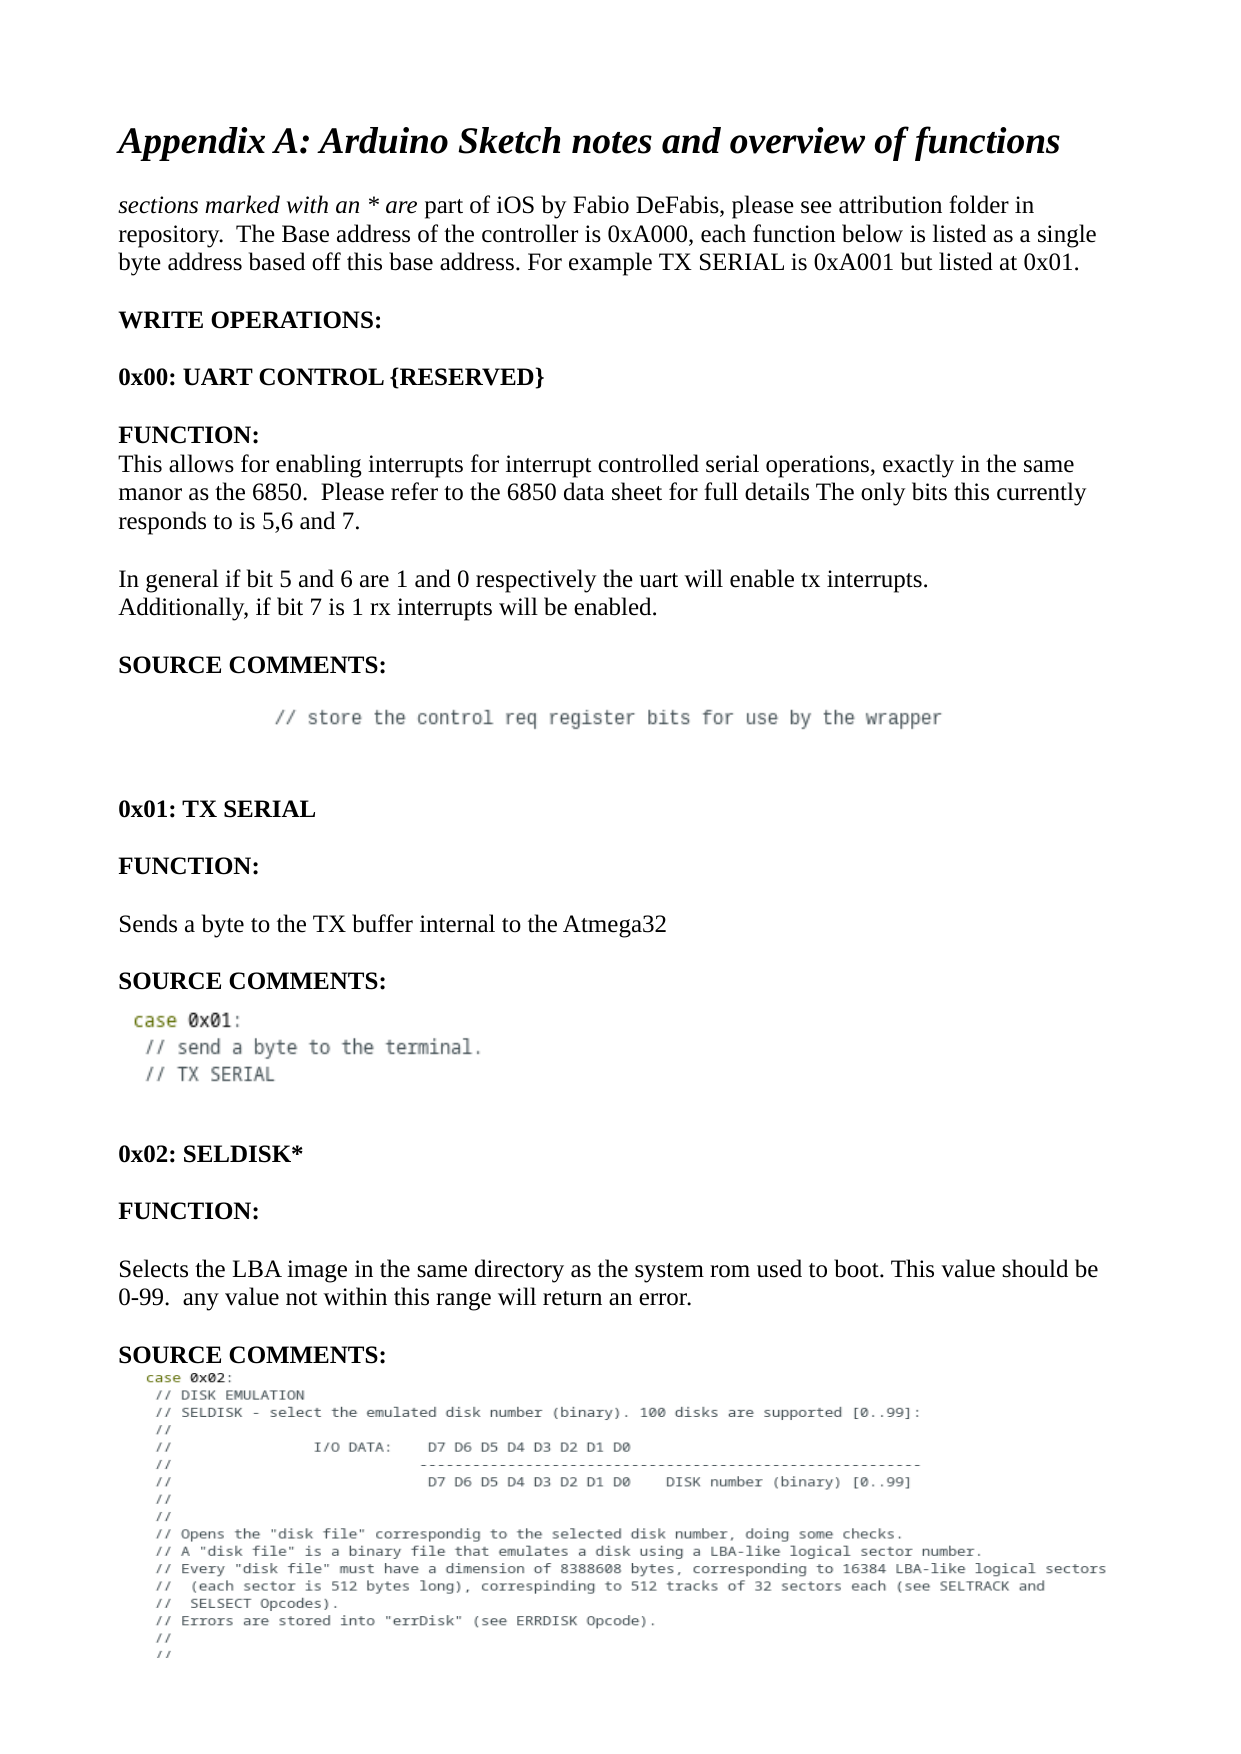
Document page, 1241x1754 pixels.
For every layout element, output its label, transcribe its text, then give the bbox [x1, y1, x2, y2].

picture [110, 995, 1084, 1102]
text Additionally, if bit 7 is 1 rx interrupts will be enabled. [118, 592, 1122, 621]
text sections marked with an * are part of iOS by Fabio DeFabis, please see attribution folder in repository. The Base address of the controller is 0xA000, each function below is listed as a single byte address based off this base address. For example TX SERIAL is 0xA001 but listed at 0x01. [118, 190, 1122, 276]
text WRITE OPERATIONS: [118, 305, 1122, 334]
text Appendix A: Arduino Sketch notes and overview of functions [118, 118, 1122, 161]
text This allows for enabling interrupts for interrupt controlled serial operations, exactly in the same manor as the 6850. Please refer to the 6850 data sheet for full details The only bits this currently responds to is 5,6 and 7. [118, 449, 1122, 535]
picture [132, 1369, 1137, 1658]
text 0x01: TX SERIAL [118, 794, 1122, 822]
text 0x00: UART CONTROL {RESERVED} [118, 362, 1122, 391]
text In general if bit 5 and 6 are 1 and 0 respectively the uart will enable tx interrupts. [118, 564, 1122, 592]
text FUNCTION: [118, 1196, 1122, 1225]
picture [259, 707, 982, 742]
text Selects the LBA image in the same directory as the system rom used to boot. This value should be 0-99. any value not within this range will return an error. [118, 1254, 1122, 1311]
text FUNCTION: [118, 420, 1122, 449]
text Sends a byte to the TX buffer internal to the Atmega32 [118, 909, 1122, 937]
text 0x02: SELDISK* [118, 1139, 1122, 1167]
text FUNCTION: [118, 851, 1122, 880]
text SOURCE COMMENTS: [118, 1340, 1122, 1369]
text SOURCE COMMENTS: [118, 650, 1122, 679]
text SOURCE COMMENTS: [118, 966, 1122, 995]
